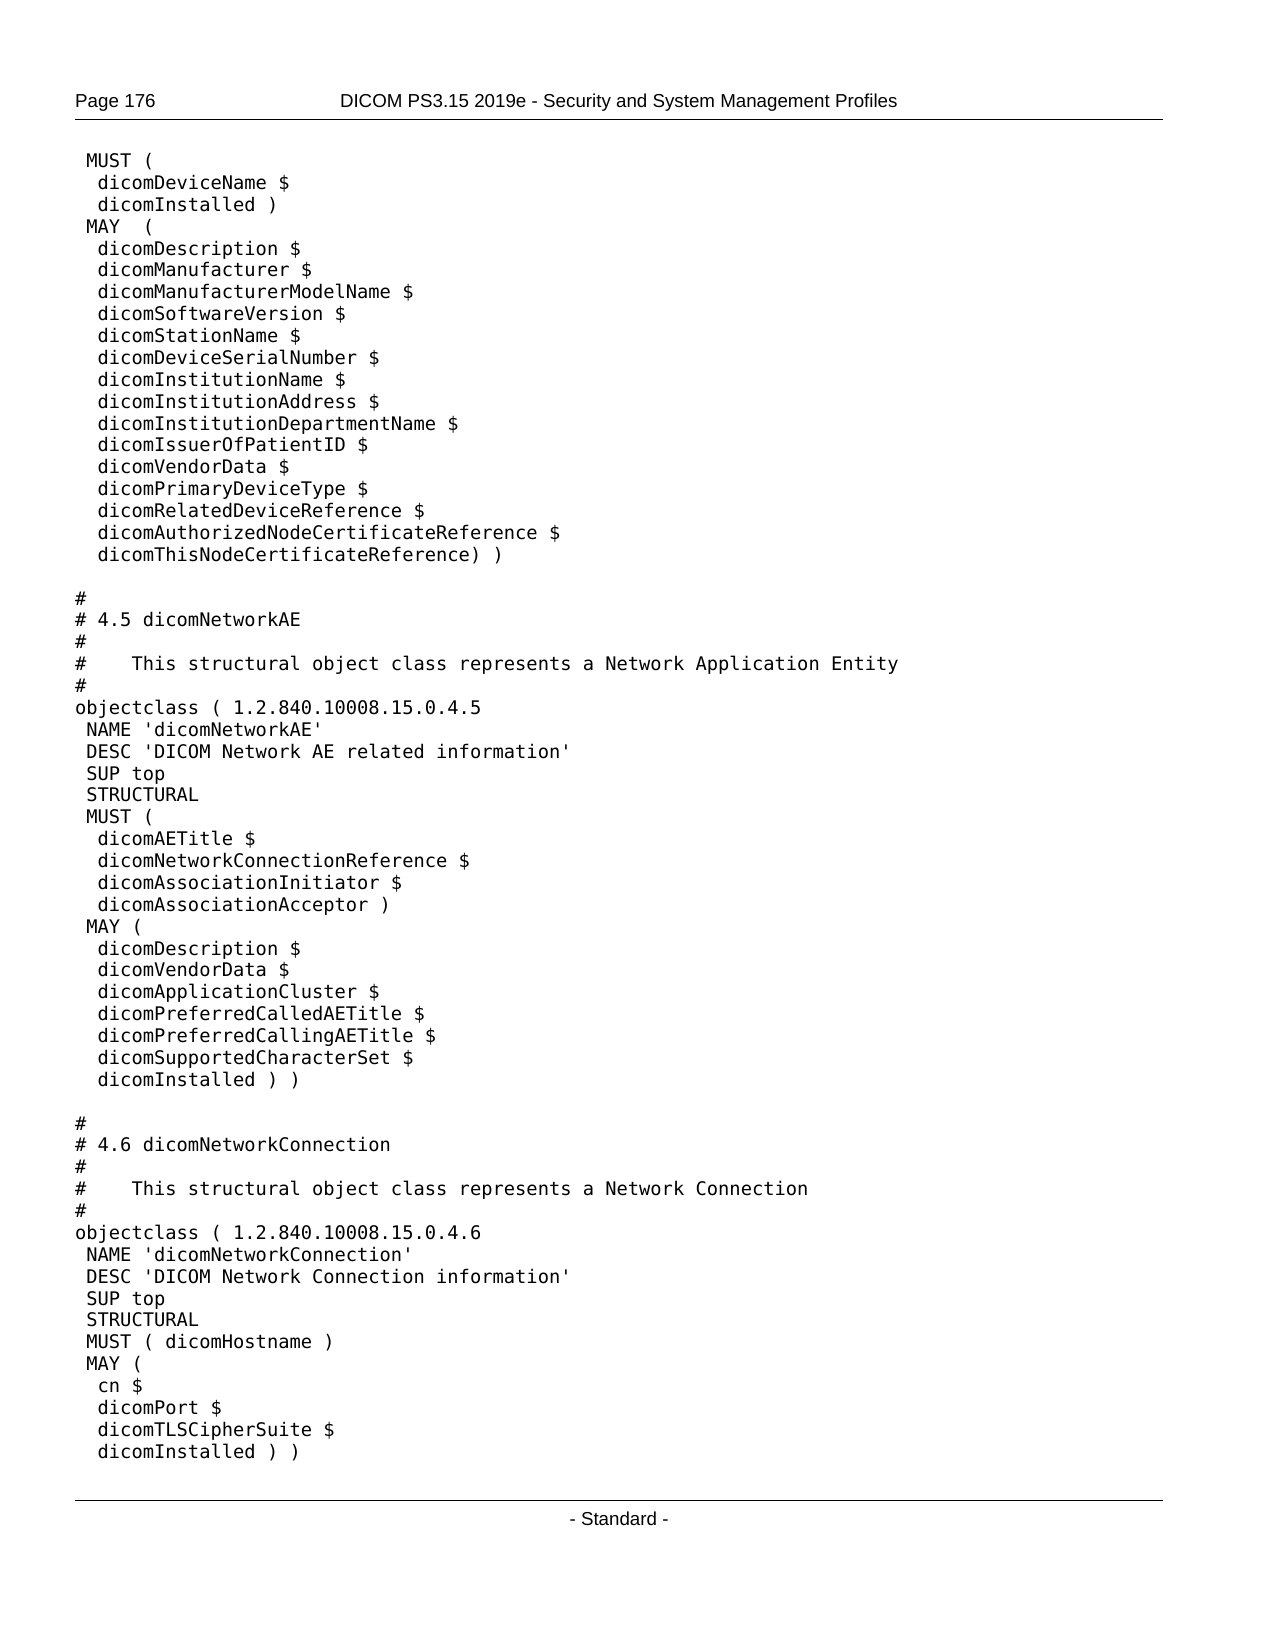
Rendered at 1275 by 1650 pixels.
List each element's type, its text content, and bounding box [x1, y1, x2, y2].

text MUST ( dicomDeviceName $ dicomInstalled ) MAY ( dicomDescription $ dicomManufacturer $ dicomManufacturerModelName $ dicomSoftwareVersion $ dicomStationName $ dicomDeviceSerialNumber $ dicomInstitutionName $ dicomInstitutionAddress $ dicomInstitutionDepartmentName $ dicomIssuerOfPatientID $ dicomVendorData $ dicomPrimaryDeviceType $ dicomRelatedDeviceReference $ dicomAuthorizedNodeCertificateReference $ dicomThisNodeCertificateReference) ) # # 4.5 dicomNetworkAE # # This structural object class represents a Network Application Entity # objectclass ( 1.2.840.10008.15.0.4.5 NAME 'dicomNetworkAE' DESC 'DICOM Network AE related information' SUP top STRUCTURAL MUST ( dicomAETitle $ dicomNetworkConnectionReference $ dicomAssociationInitiator $ dicomAssociationAcceptor ) MAY ( dicomDescription $ dicomVendorData $ dicomApplicationCluster $ dicomPreferredCalledAETitle $ dicomPreferredCallingAETitle $ dicomSupportedCharacterSet $ dicomInstalled ) ) # # 4.6 dicomNetworkConnection # # This structural object class represents a Network Connection # objectclass ( 1.2.840.10008.15.0.4.6 NAME 'dicomNetworkConnection' DESC 'DICOM Network Connection information' SUP top STRUCTURAL MUST ( dicomHostname ) MAY ( cn $ dicomPort $ dicomTLSCipherSuite $ dicomInstalled ) ) [75, 150, 1162, 1484]
